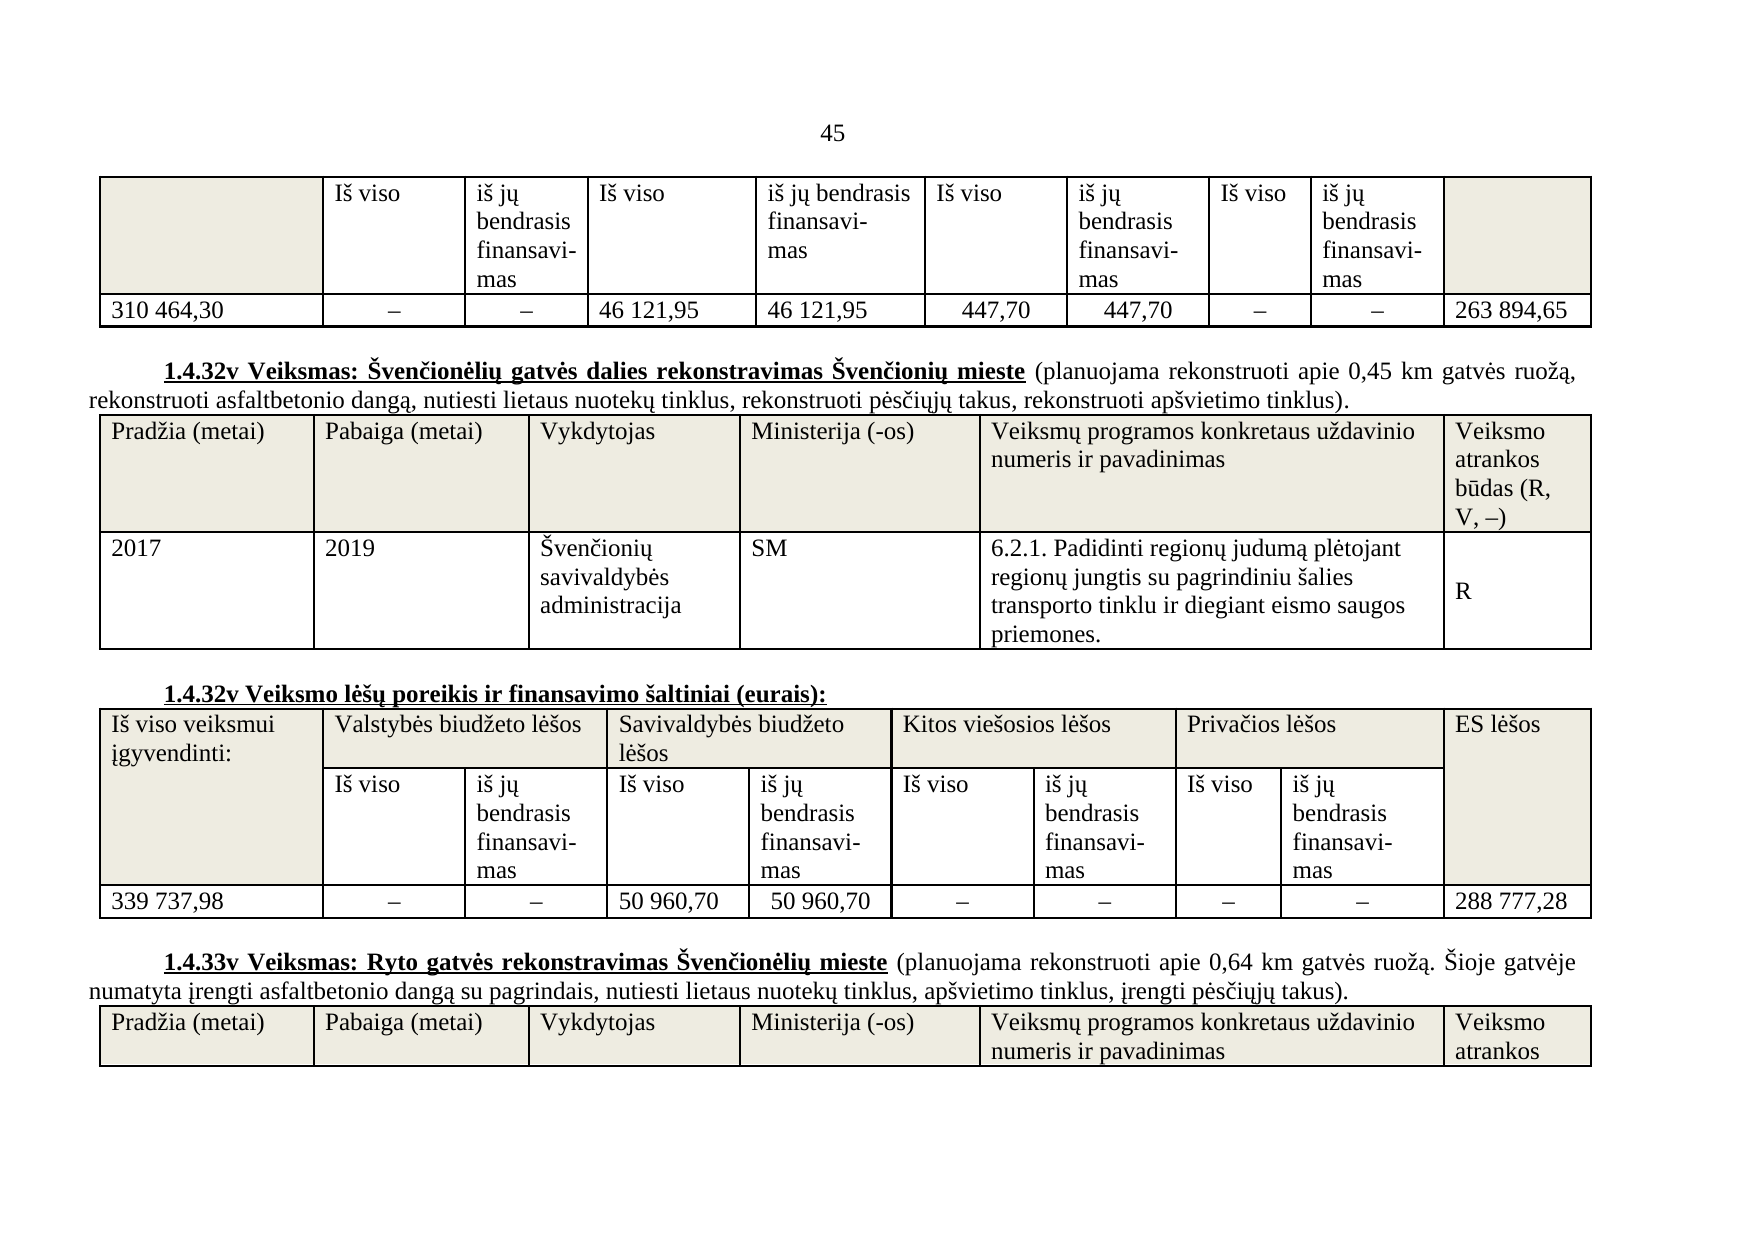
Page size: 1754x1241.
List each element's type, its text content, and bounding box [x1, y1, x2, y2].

text 1.4.32v Veiksmo lėšų poreikis ir finansavimo šaltiniai (eurais): [89, 679, 1577, 707]
table_header Pradžia (metai) [101, 416, 313, 531]
table_header Savivaldybės biudžeto lėšos [608, 710, 890, 767]
table_cell – [1210, 295, 1310, 325]
table_cell – [466, 295, 587, 325]
table_header Veiksmų programos konkretaus uždavinio numeris ir pavadinimas [981, 1007, 1443, 1064]
table_cell 2019 [315, 533, 528, 648]
table_cell Iš viso [926, 178, 1066, 293]
table_cell 50 960,70 [750, 886, 890, 917]
table_header Pabaiga (metai) [315, 1007, 528, 1064]
table_cell Iš viso [324, 769, 464, 884]
text 1.4.32v Veiksmas: Švenčionėlių gatvės dalies rekonstravimas Švenčionių mieste (planuojama rekonstruoti apie 0,45 km gatvės ruožą, rekonstruoti asfaltbetonio dangą, nutiesti lietaus nuotekų tinklus, rekonstruoti pėsčiųjų takus, rekonstruoti apšvietimo tinklus). [89, 356, 1577, 414]
table_header Pradžia (metai) [101, 1007, 313, 1064]
table_header Vykdytojas [530, 416, 739, 531]
table_cell iš jų bendrasis finansavi- mas [1282, 769, 1443, 884]
table_cell 46 121,95 [757, 295, 924, 325]
table_cell Iš viso [608, 769, 748, 884]
table_cell Iš viso [1210, 178, 1310, 293]
table_cell Iš viso [893, 769, 1033, 884]
table_header Ministerija (-os) [741, 1007, 979, 1064]
table_cell 447,70 [926, 295, 1066, 325]
table_cell Iš viso [589, 178, 755, 293]
table_cell – [324, 886, 464, 917]
table_header Pabaiga (metai) [315, 416, 528, 531]
table_header Privačios lėšos [1177, 710, 1443, 767]
table_cell 288 777,28 [1445, 886, 1590, 917]
table_header Vykdytojas [530, 1007, 739, 1064]
table_cell Iš viso [324, 178, 464, 293]
table_cell – [1312, 295, 1443, 325]
table_header [101, 178, 322, 293]
table_cell – [466, 886, 606, 917]
table_cell iš jų bendrasis finansavi- mas [466, 178, 587, 293]
text 1.4.33v Veiksmas: Ryto gatvės rekonstravimas Švenčionėlių mieste (planuojama rekonstruoti apie 0,64 km gatvės ruožą. Šioje gatvėje numatyta įrengti asfaltbetonio dangą su pagrindais, nutiesti lietaus nuotekų tinklus, apšvietimo tinklus, įrengti pėsčiųjų takus). [89, 947, 1577, 1005]
table_header Ministerija (-os) [741, 416, 979, 531]
table_cell iš jų bendrasis finansavi- mas [1068, 178, 1208, 293]
table_cell SM [741, 533, 979, 648]
table_cell – [324, 295, 464, 325]
table_header [1445, 178, 1590, 293]
table_cell Iš viso [1177, 769, 1280, 884]
table_cell – [893, 886, 1033, 917]
table_header Veiksmo atrankos [1445, 1007, 1590, 1064]
table_cell 50 960,70 [608, 886, 748, 917]
table_cell 6.2.1. Padidinti regionų judumą plėtojant regionų jungtis su pagrindiniu šalies transporto tinklu ir diegiant eismo saugos priemones. [981, 533, 1443, 648]
table_header Valstybės biudžeto lėšos [324, 710, 606, 767]
table_cell R [1445, 533, 1590, 648]
table_cell 339 737,98 [101, 886, 322, 917]
table_header Iš viso veiksmui įgyvendinti: [101, 710, 322, 884]
table_cell 263 894,65 [1445, 295, 1590, 325]
table_cell 310 464,30 [101, 295, 322, 325]
table_cell – [1282, 886, 1443, 917]
table_cell – [1035, 886, 1175, 917]
table_cell – [1177, 886, 1280, 917]
table_cell Švenčionių savivaldybės administracija [530, 533, 739, 648]
table_cell iš jų bendrasis finansavi- mas [466, 769, 606, 884]
table_cell iš jų bendrasis finansavi- mas [757, 178, 924, 293]
table_cell iš jų bendrasis finansavi- mas [750, 769, 890, 884]
table_cell iš jų bendrasis finansavi- mas [1035, 769, 1175, 884]
table_cell 447,70 [1068, 295, 1208, 325]
table_header Kitos viešosios lėšos [893, 710, 1175, 767]
table_cell iš jų bendrasis finansavi- mas [1312, 178, 1443, 293]
table_cell 2017 [101, 533, 313, 648]
table_cell 46 121,95 [589, 295, 755, 325]
table_header Veiksmų programos konkretaus uždavinio numeris ir pavadinimas [981, 416, 1443, 531]
table_header ES lėšos [1445, 710, 1590, 884]
table_header Veiksmo atrankos būdas (R, V, –) [1445, 416, 1590, 531]
